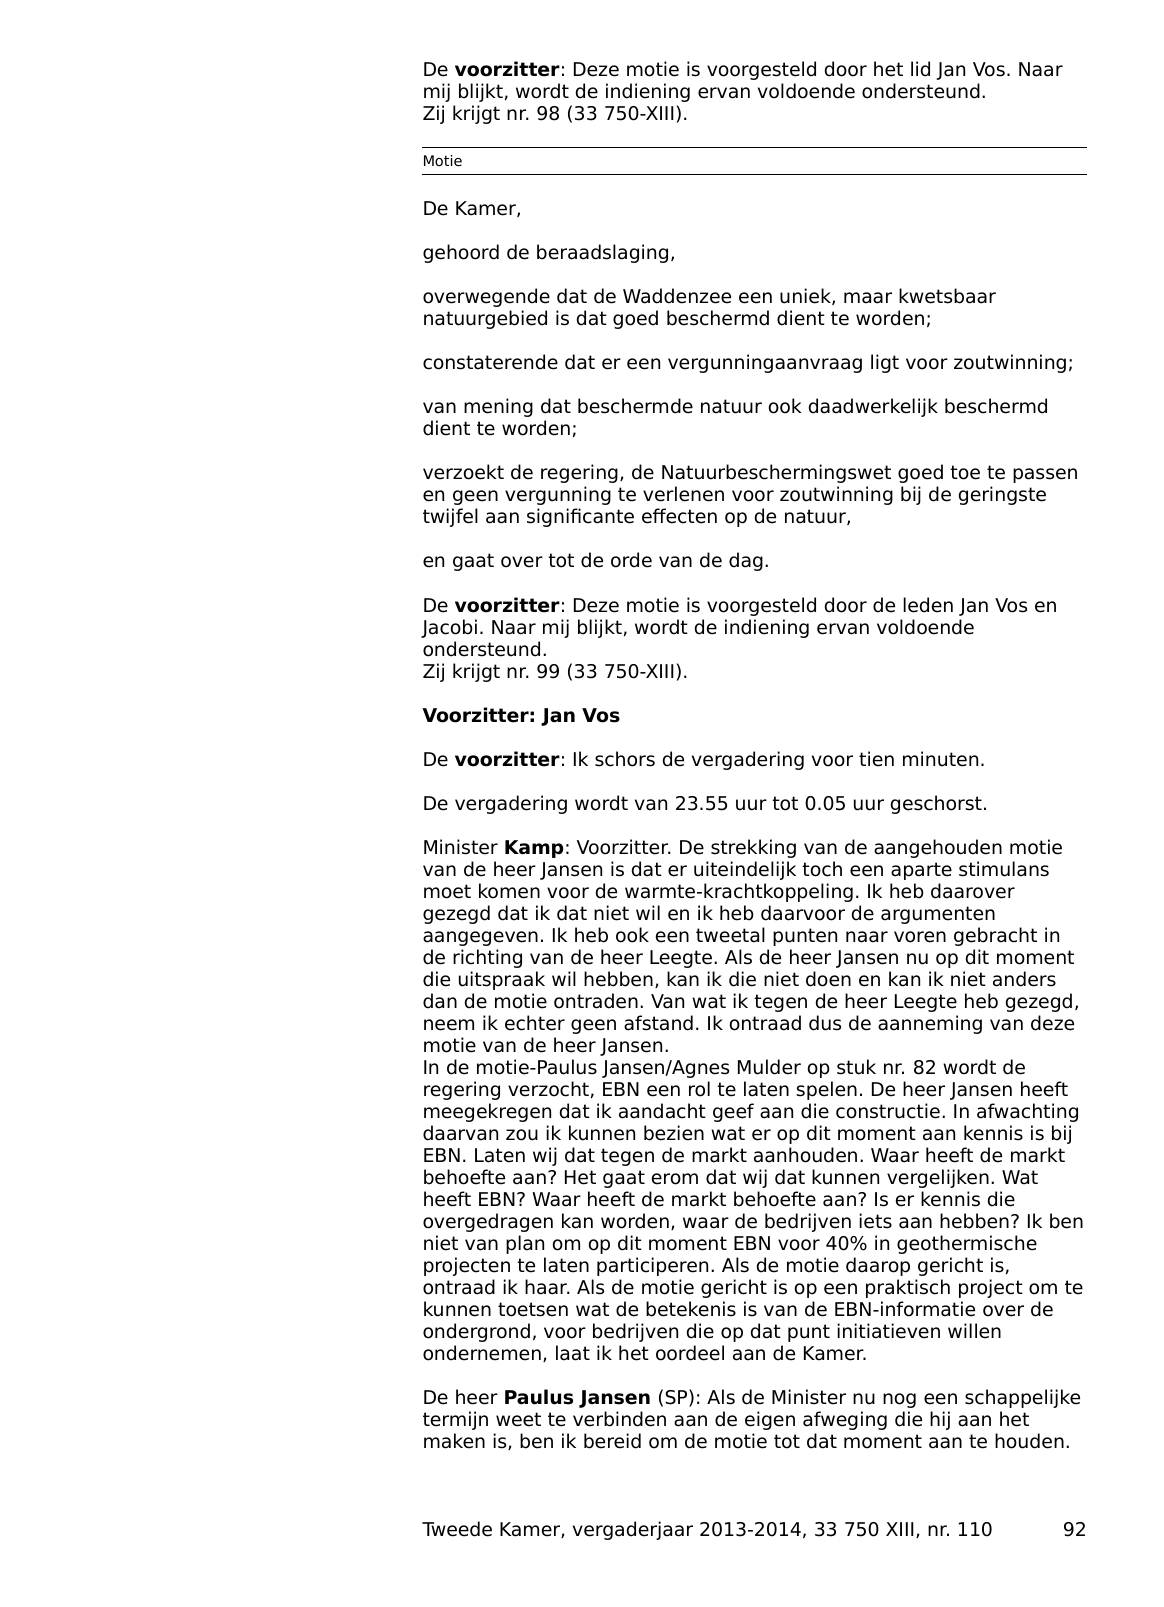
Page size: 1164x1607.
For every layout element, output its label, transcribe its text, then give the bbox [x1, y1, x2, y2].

text constaterende dat er een vergunningaanvraag ligt voor zoutwinning; [422, 352, 1087, 374]
text verzoekt de regering, de Natuurbeschermingswet goed toe te passen en geen vergunning te verlenen voor zoutwinning bij de geringste twijfel aan significante effecten op de natuur, [422, 462, 1087, 528]
text Zij krijgt nr. 98 (33 750-XIII). [422, 103, 1087, 125]
text Zij krijgt nr. 99 (33 750-XIII). [422, 661, 1087, 682]
text en gaat over tot de orde van de dag. [422, 550, 1087, 572]
text van mening dat beschermde natuur ook daadwerkelijk beschermd dient te worden; [422, 396, 1087, 440]
table_header Motie [422, 148, 1087, 174]
text Minister Kamp: Voorzitter. De strekking van de aangehouden motie van de heer Jansen is dat er uiteindelijk toch een aparte stimulans moet komen voor de warmte-krachtkoppeling. Ik heb daarover gezegd dat ik dat niet wil en ik heb daarvoor de argumenten aangegeven. Ik heb ook een tweetal punten naar voren gebracht in de richting van de heer Leegte. Als de heer Jansen nu op dit moment die uitspraak wil hebben, kan ik die niet doen en kan ik niet anders dan de motie ontraden. Van wat ik tegen de heer Leegte heb gezegd, neem ik echter geen afstand. Ik ontraad dus de aanneming van deze motie van de heer Jansen. [422, 837, 1087, 1057]
subtitle Voorzitter: Jan Vos [422, 705, 1087, 727]
text De voorzitter: Deze motie is voorgesteld door de leden Jan Vos en Jacobi. Naar mij blijkt, wordt de indiening ervan voldoende ondersteund. [422, 594, 1087, 661]
text De vergadering wordt van 23.55 uur tot 0.05 uur geschorst. [422, 793, 1087, 815]
text De heer Paulus Jansen (SP): Als de Minister nu nog een schappelijke termijn weet te verbinden aan de eigen afweging die hij aan het maken is, ben ik bereid om de motie tot dat moment aan te houden. [422, 1387, 1087, 1453]
text gehoord de beraadslaging, [422, 242, 1087, 264]
text overwegende dat de Waddenzee een uniek, maar kwetsbaar natuurgebied is dat goed beschermd dient te worden; [422, 286, 1087, 330]
text De Kamer, [422, 197, 1087, 219]
text De voorzitter: Deze motie is voorgesteld door het lid Jan Vos. Naar mij blijkt, wordt de indiening ervan voldoende ondersteund. [422, 59, 1087, 103]
text In de motie-Paulus Jansen/Agnes Mulder op stuk nr. 82 wordt de regering verzocht, EBN een rol te laten spelen. De heer Jansen heeft meegekregen dat ik aandacht geef aan die constructie. In afwachting daarvan zou ik kunnen bezien wat er op dit moment aan kennis is bij EBN. Laten wij dat tegen de markt aanhouden. Waar heeft de markt behoefte aan? Het gaat erom dat wij dat kunnen vergelijken. Wat heeft EBN? Waar heeft de markt behoefte aan? Is er kennis die overgedragen kan worden, waar de bedrijven iets aan hebben? Ik ben niet van plan om op dit moment EBN voor 40% in geothermische projecten te laten participeren. Als de motie daarop gericht is, ontraad ik haar. Als de motie gericht is op een praktisch project om te kunnen toetsen wat de betekenis is van de EBN-informatie over de ondergrond, voor bedrijven die op dat punt initiatieven willen ondernemen, laat ik het oordeel aan de Kamer. [422, 1057, 1087, 1365]
text De voorzitter: Ik schors de vergadering voor tien minuten. [422, 749, 1087, 771]
